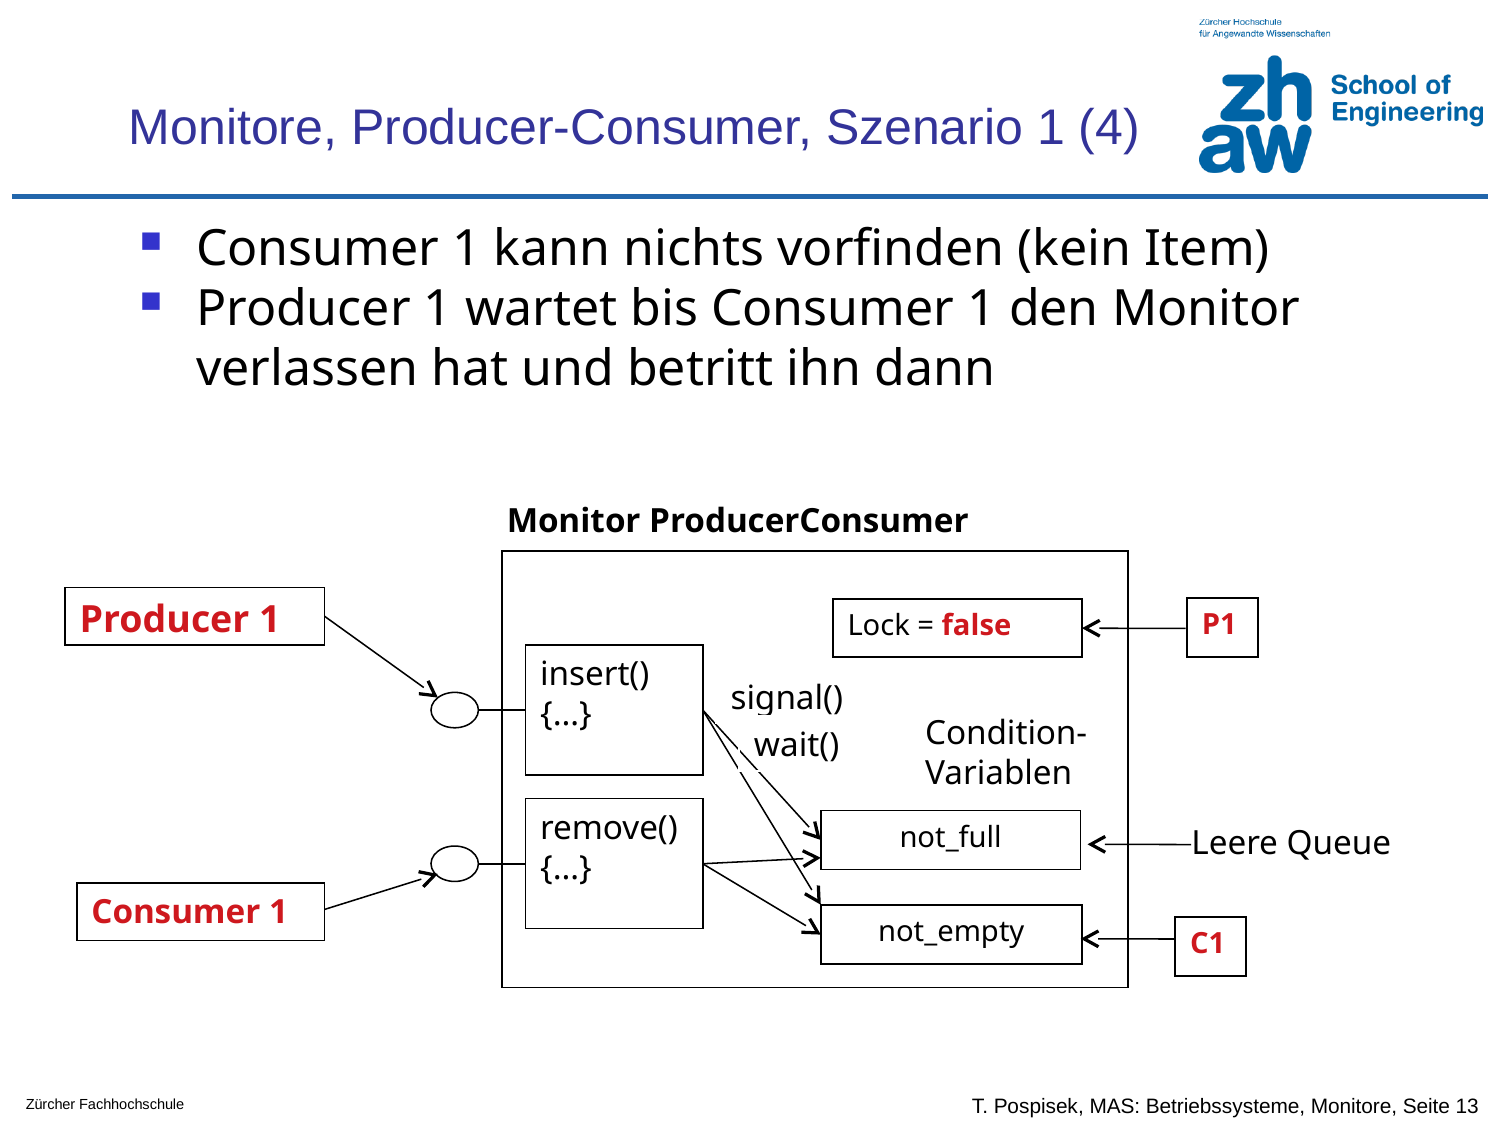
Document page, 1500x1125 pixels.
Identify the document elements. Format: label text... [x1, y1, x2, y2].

text_box [718, 724, 739, 747]
text_box Consumer 1 [76, 882, 325, 941]
text_box P1 [1187, 597, 1258, 657]
text_box Lock = false [832, 599, 1082, 657]
text_box [430, 846, 479, 882]
text_box Condition- Variablen [910, 704, 1103, 799]
text_box Monitor ProducerConsumer [492, 491, 984, 547]
text_box remove() {…} [525, 798, 703, 929]
text_box Producer 1 [64, 587, 325, 646]
text_box [501, 550, 1128, 988]
text_box Consumer 1 kann nichts vorfinden (kein Item) Producer 1 wartet bis Consumer 1 den Monitor verlassen hat und betritt ihn dann [124, 207, 1376, 403]
text_box wait() [739, 716, 855, 771]
text_box [713, 724, 739, 766]
text_box [430, 692, 479, 728]
text_box C1 [1175, 916, 1247, 977]
text_box signal() [715, 668, 859, 724]
text_box [501, 711, 790, 863]
picture [1199, 19, 1483, 173]
text_box insert() {…} [525, 645, 703, 776]
text_box not_empty [820, 904, 1082, 965]
text_box not_full [820, 810, 1081, 870]
title Monitore, Producer-Consumer, Szenario 1 (4) [99, 50, 1379, 163]
text_box Leere Queue [1176, 814, 1407, 869]
